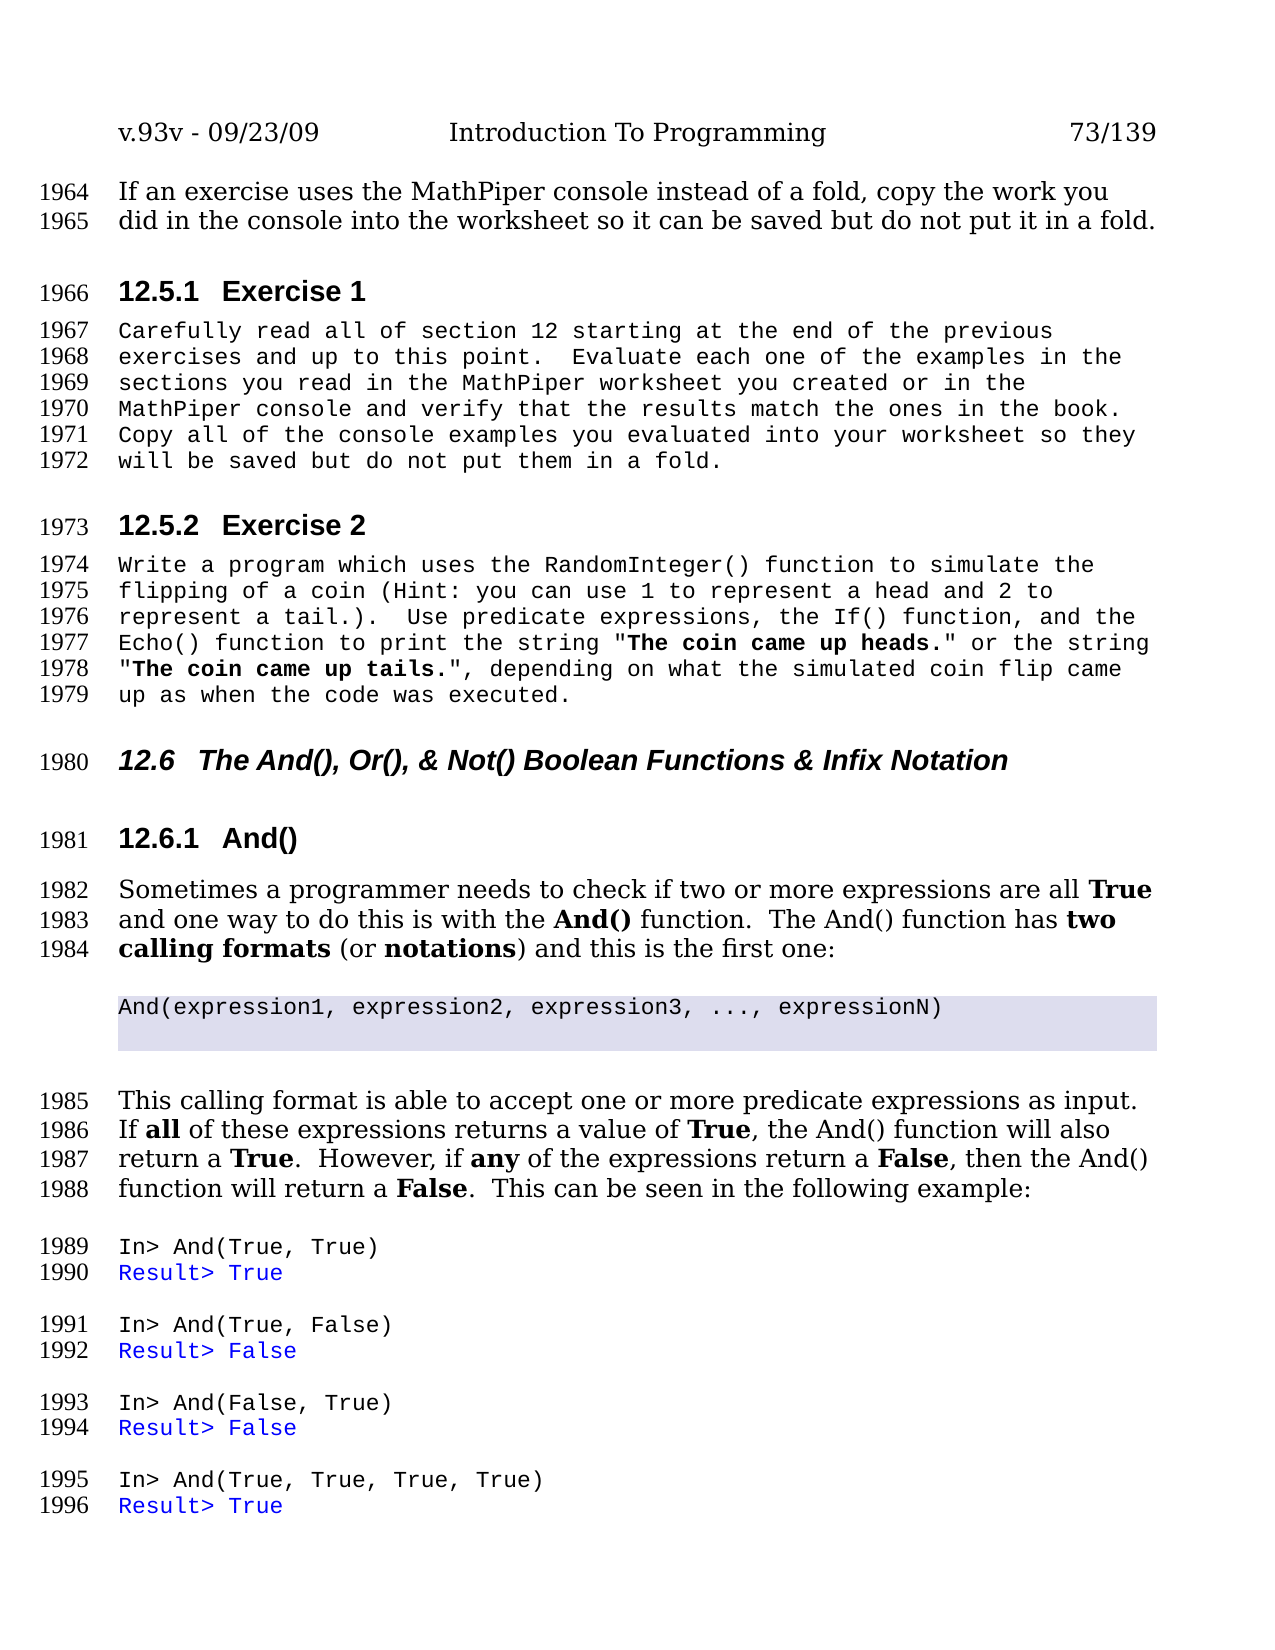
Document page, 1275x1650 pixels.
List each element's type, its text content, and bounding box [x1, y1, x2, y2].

text In> And(True, True, True, True) [118, 1469, 1157, 1494]
table_header And(expression1, expression2, expression3, ..., expressionN) [118, 996, 1157, 1051]
text In> And(False, True) [118, 1391, 1157, 1417]
subtitle The And(), Or(), & Not() Boolean Functions & Infix Notation [118, 742, 1157, 776]
text If an exercise uses the MathPiper console instead of a fold, copy the work you did in the console into the worksheet so it can be saved but do not put it in a fold. [118, 177, 1157, 235]
subtitle Exercise 2 [118, 508, 1157, 542]
subtitle Exercise 1 [118, 274, 1157, 308]
text Result> True [118, 1494, 1157, 1521]
text Result> False [118, 1339, 1157, 1365]
text In> And(True, False) [118, 1313, 1157, 1339]
text In> And(True, True) [118, 1235, 1157, 1261]
text Sometimes a programmer needs to check if two or more expressions are all True and one way to do this is with the And() function. The And() function has two calling formats (or notations) and this is the first one: [118, 876, 1157, 964]
subtitle And() [118, 821, 1157, 854]
text Result> True [118, 1261, 1157, 1287]
text Carefully read all of section 12 starting at the end of the previous exercises and up to this point. Evaluate each one of the examples in the sections you read in the MathPiper worksheet you created or in the MathPiper console and verify that the results match the ones in the book. Copy all of the console examples you evaluated into your worksheet so they will be saved but do not put them in a fold. [118, 320, 1157, 475]
text Write a program which uses the RandomInteger() function to simulate the flipping of a coin (Hint: you can use 1 to represent a head and 2 to represent a tail.). Use predicate expressions, the If() function, and the Echo() function to print the string "The coin came up heads." or the string "The coin came up tails.", depending on what the simulated coin flip came up as when the code was executed. [118, 554, 1157, 709]
text This calling format is able to accept one or more predicate expressions as input. If all of these expressions returns a value of True, the And() function will also return a True. However, if any of the expressions return a False, then the And() function will return a False. This can be seen in the following example: [118, 1086, 1157, 1203]
text Result> False [118, 1417, 1157, 1443]
